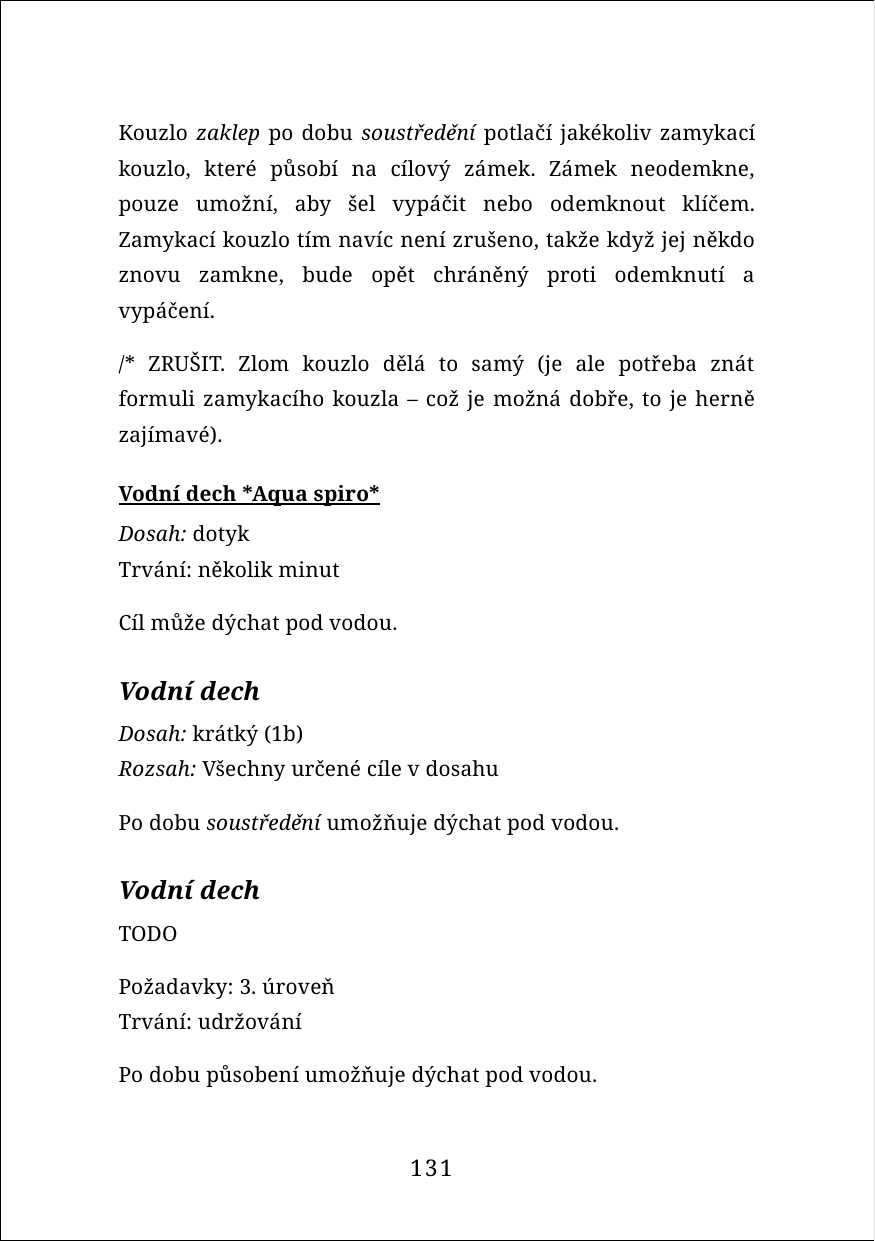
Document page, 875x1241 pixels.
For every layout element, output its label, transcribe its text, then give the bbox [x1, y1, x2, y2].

text /* ZRUŠIT. Zlom kouzlo dělá to samý (je ale potřeba znát formuli zamykacího kouzla – což je možná dobře, to je herně zajímavé). [118, 349, 756, 448]
text Po dobu soustředění umožňuje dýchat pod vodou. [118, 808, 756, 836]
text Kouzlo zaklep po dobu soustředění potlačí jakékoliv zamykací kouzlo, které působí na cílový zámek. Zámek neodemkne, pouze umožní, aby šel vypáčit nebo odemknout klíčem. Zamykací kouzlo tím navíc není zrušeno, takže když jej někdo znovu zamkne, bude opět chráněný proti odemknutí a vypáčení. [118, 118, 756, 324]
text Dosah: krátký (1b) Rozsah: Všechny určené cíle v dosahu [118, 719, 756, 783]
text Cíl může dýchat pod vodou. [118, 608, 756, 637]
text Po dobu působení umožňuje dýchat pod vodou. [118, 1061, 756, 1089]
subtitle Vodní dech *Aqua spiro* [118, 479, 756, 508]
text TODO [118, 919, 756, 947]
text Požadavky: 3. úroveň Trvání: udržování [118, 972, 756, 1036]
text Dosah: dotyk Trvání: několik minut [118, 519, 756, 583]
subtitle Vodní dech [118, 873, 756, 907]
subtitle Vodní dech [118, 673, 756, 707]
